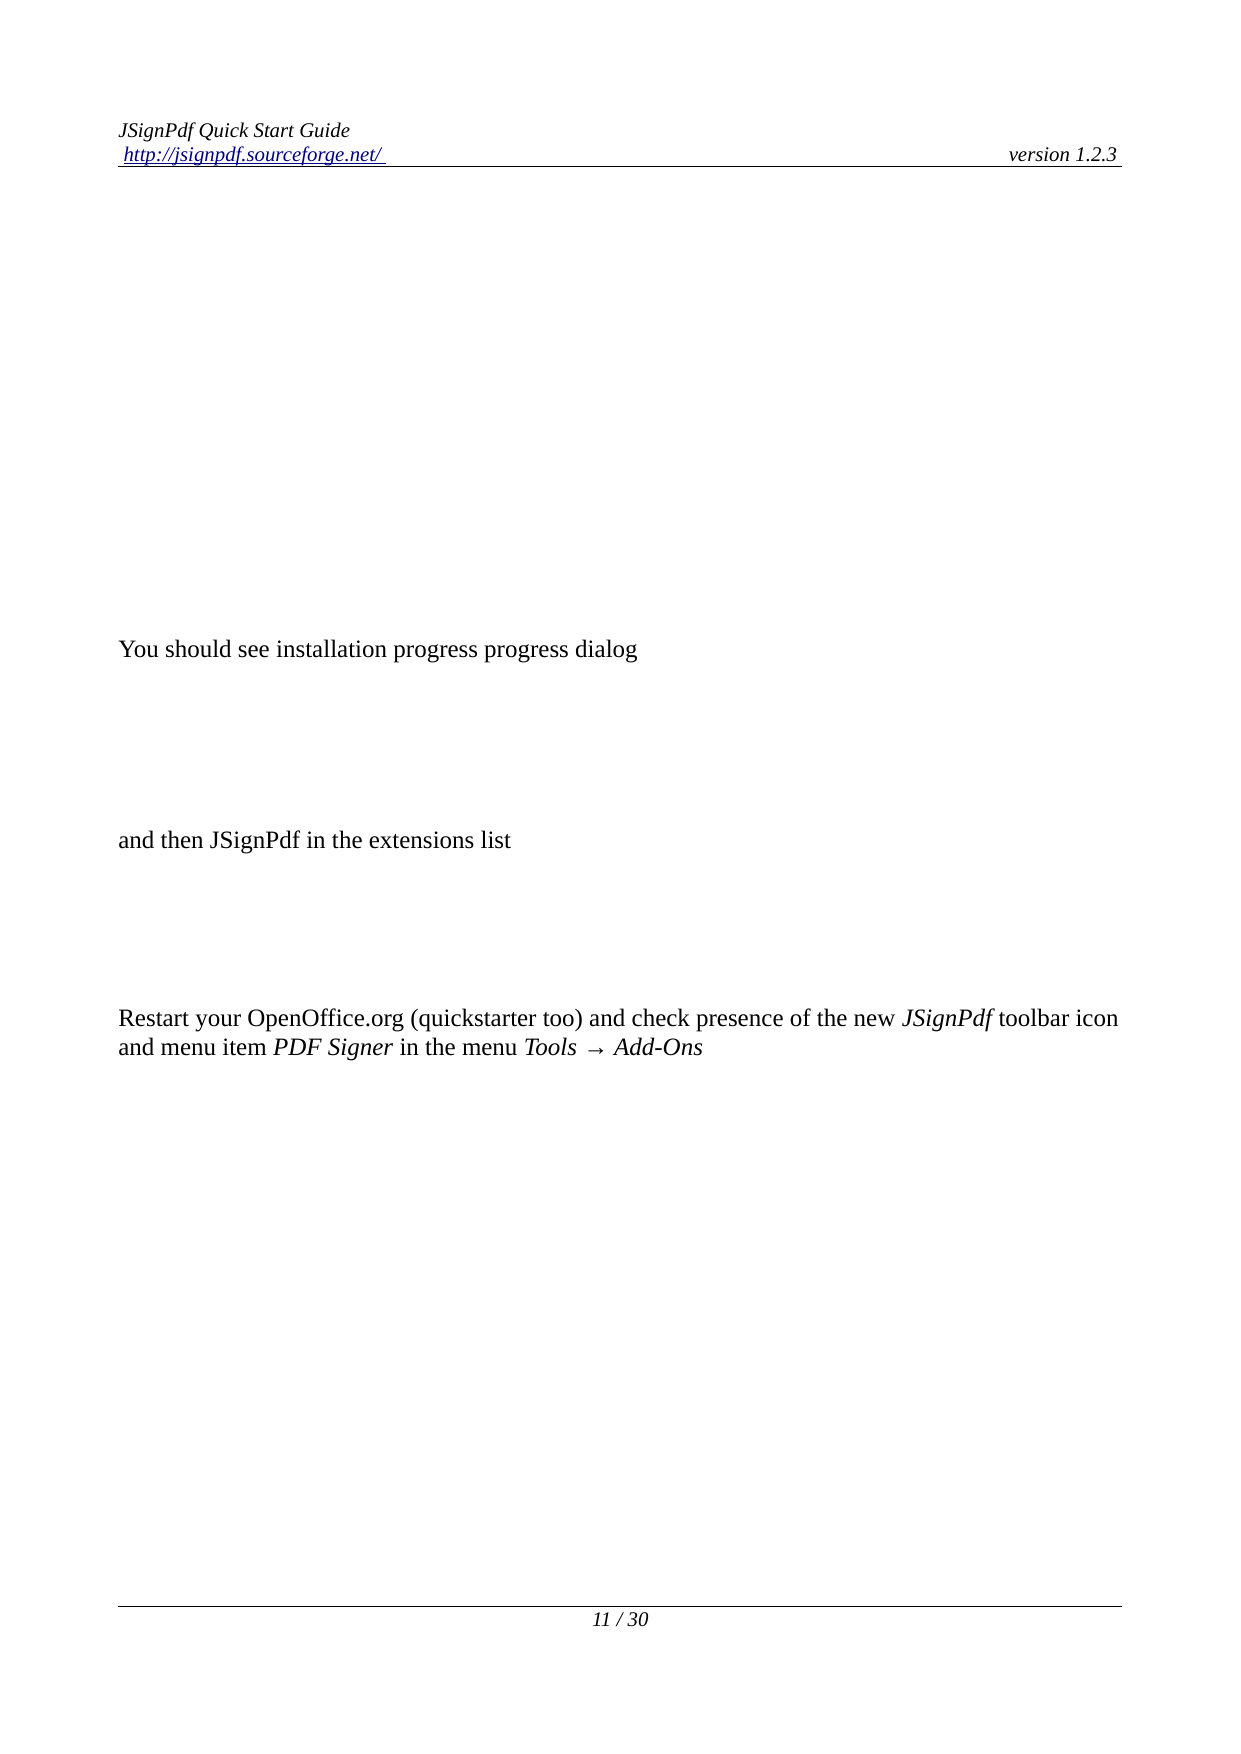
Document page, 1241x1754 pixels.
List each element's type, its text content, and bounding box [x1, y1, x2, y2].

text Restart your OpenOffice.org (quickstarter too) and check presence of the new JSignPdf toolbar icon and menu item PDF Signer in the menu Tools → Add-Ons [118, 866, 1122, 1061]
text You should see installation progress progress dialog [118, 197, 1122, 662]
text and then JSignPdf in the extensions list [118, 675, 1122, 854]
